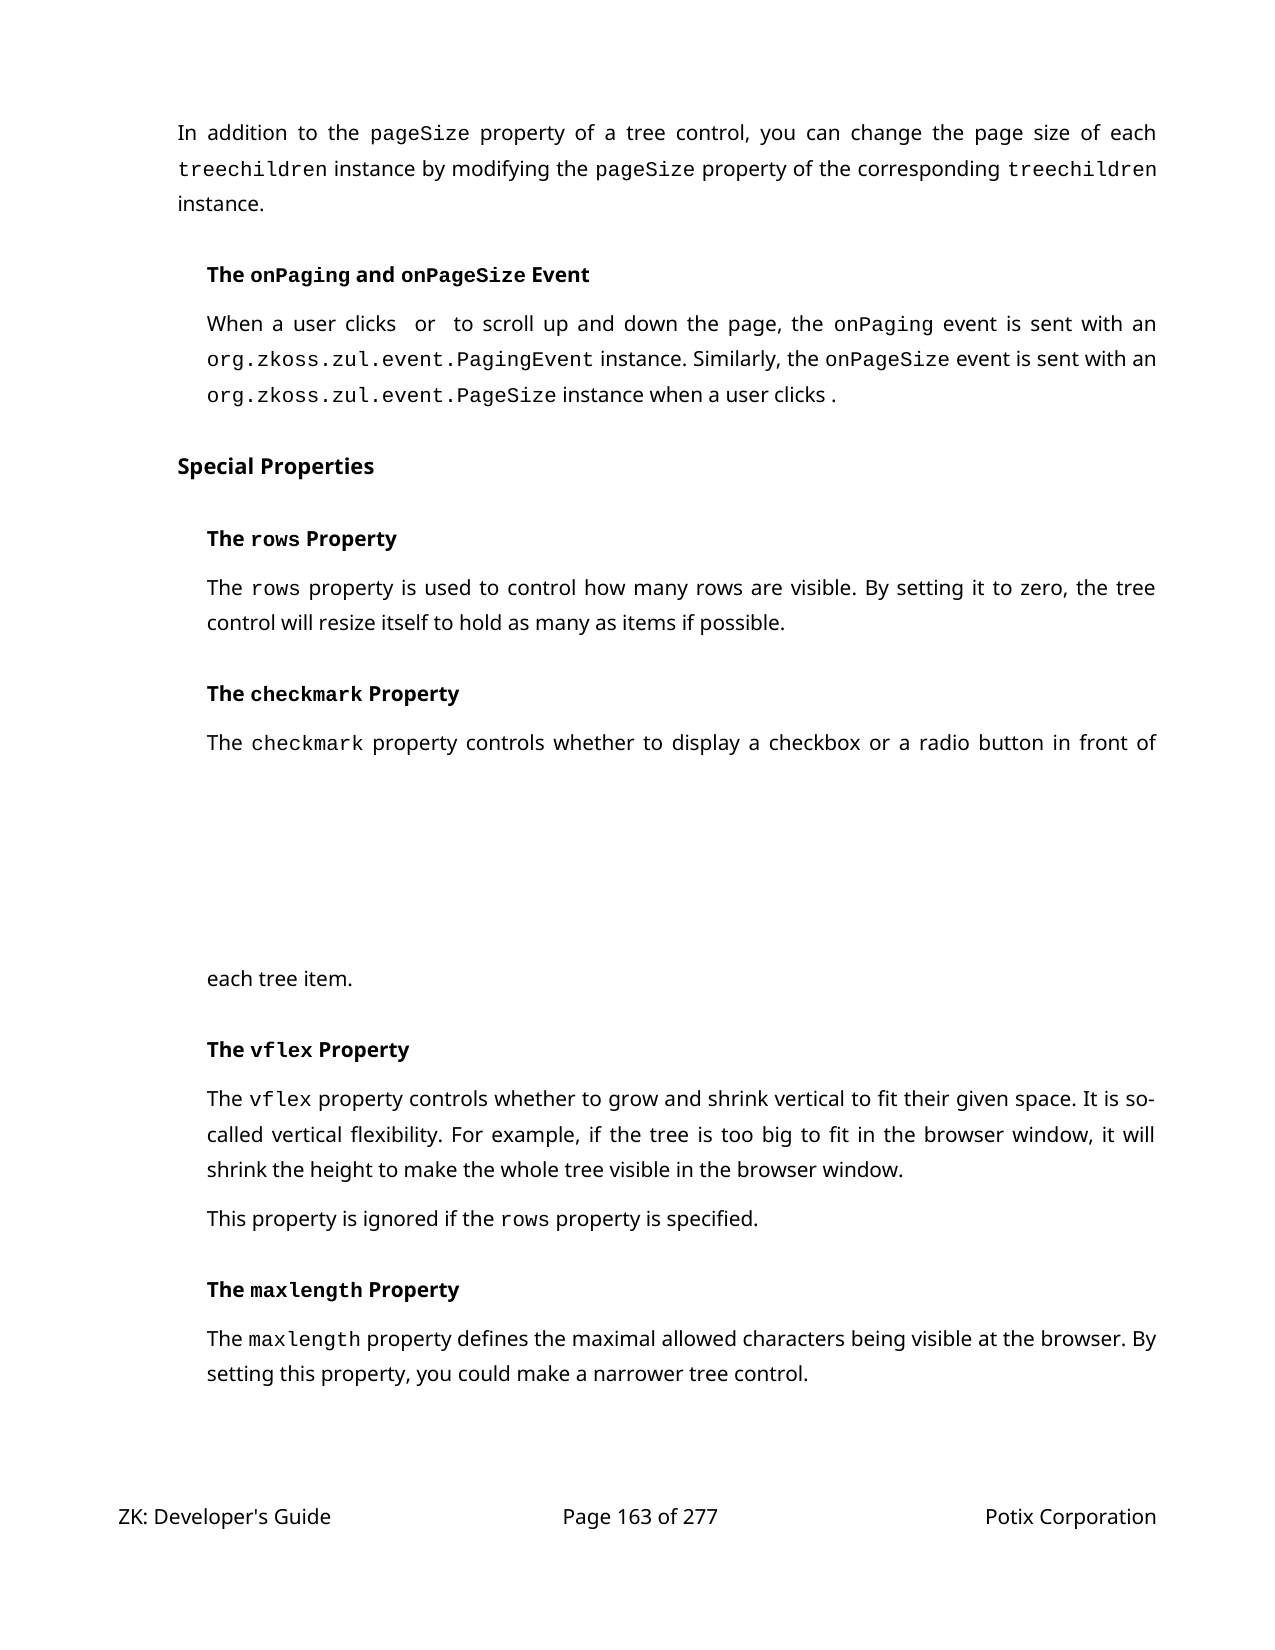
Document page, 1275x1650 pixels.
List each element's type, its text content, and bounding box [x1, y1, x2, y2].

text The maxlength property defines the maximal allowed characters being visible at the browser. By setting this property, you could make a narrower tree control. [207, 1324, 1157, 1388]
subtitle The maxlength Property [207, 1275, 1157, 1303]
text In addition to the pageSize property of a tree control, you can change the page size of each treechildren instance by modifying the pageSize property of the corresponding treechildren instance. [177, 118, 1157, 217]
subtitle The checkmark Property [207, 679, 1157, 708]
text The checkmark property controls whether to display a checkbox or a radio button in front of each tree item. [207, 728, 1157, 992]
text The rows property is used to control how many rows are visible. By setting it to zero, the tree control will resize itself to hold as many as items if possible. [207, 573, 1157, 637]
subtitle Special Properties [177, 451, 1157, 481]
subtitle The onPaging and onPageSize Event [207, 260, 1157, 288]
text The vflex property controls whether to grow and shrink vertical to fit their given space. It is so-called vertical flexibility. For example, if the tree is too big to fit in the browser window, it will shrink the height to make the whole tree visible in the browser window. [207, 1084, 1157, 1183]
text This property is ignored if the rows property is specified. [207, 1204, 1157, 1232]
subtitle The rows Property [207, 524, 1157, 552]
text When a user clicks or to scroll up and down the page, the onPaging event is sent with an org.zkoss.zul.event.PagingEvent instance. Similarly, the onPageSize event is sent with an org.zkoss.zul.event.PageSize instance when a user clicks . [207, 309, 1157, 409]
subtitle The vflex Property [207, 1035, 1157, 1063]
